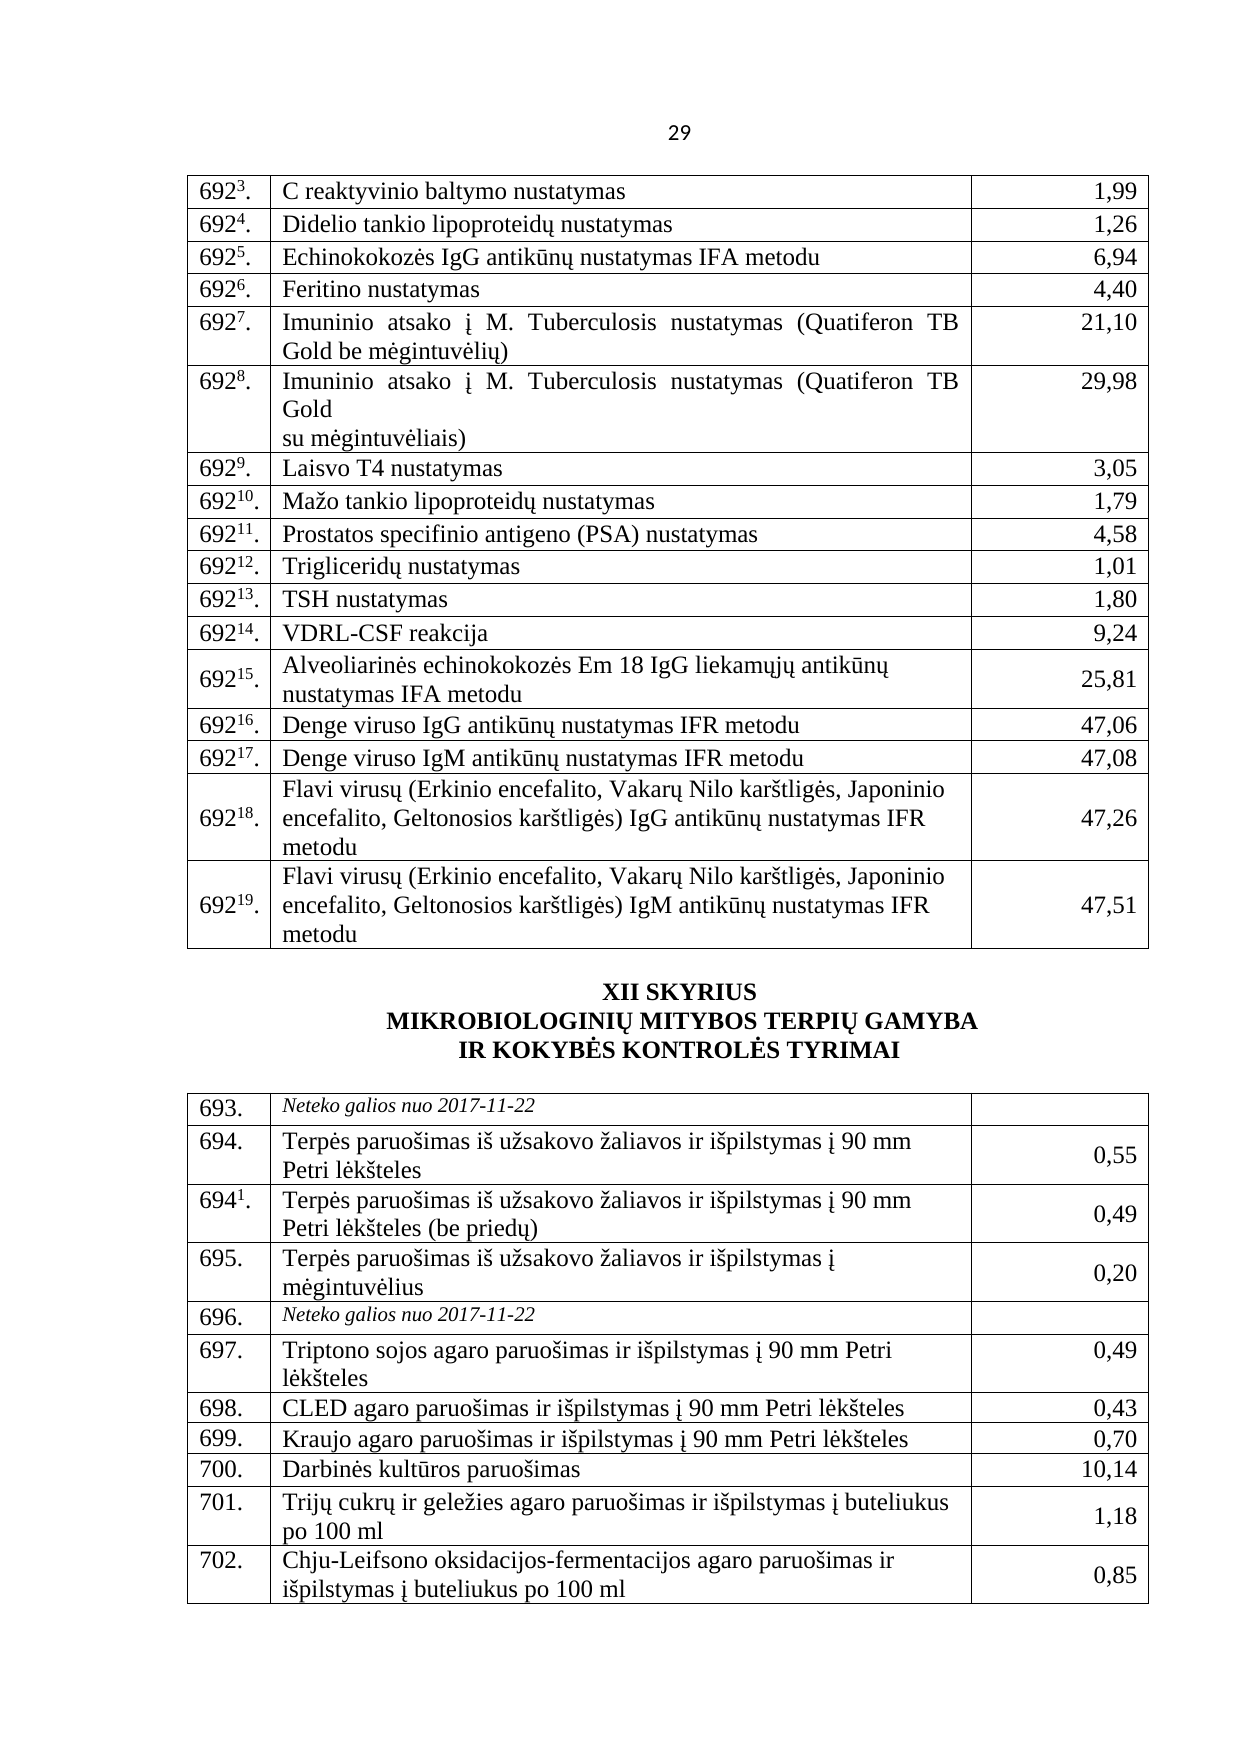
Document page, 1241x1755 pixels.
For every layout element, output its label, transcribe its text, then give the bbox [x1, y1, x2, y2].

table_cell CLED agaro paruošimas ir išpilstymas į 90 mm Petri lėkšteles [271, 1393, 971, 1422]
table_cell 69211. [188, 519, 270, 550]
table_cell 10,14 [972, 1454, 1148, 1486]
table_cell 9,24 [972, 617, 1148, 649]
table_cell 0,43 [972, 1393, 1148, 1422]
table_cell 1,01 [972, 551, 1148, 583]
table_cell C reaktyvinio baltymo nustatymas [271, 176, 971, 208]
text XII SKYRIUS [177, 977, 1181, 1006]
table_cell Chju-Leifsono oksidacijos-fermentacijos agaro paruošimas ir išpilstymas į buteliukus po 100 ml [271, 1546, 971, 1603]
table_cell 6923. [188, 176, 270, 208]
table_cell 6926. [188, 274, 270, 306]
table_cell 69210. [188, 486, 270, 518]
table_cell Terpės paruošimas iš užsakovo žaliavos ir išpilstymas į mėgintuvėlius [271, 1243, 971, 1301]
table_cell 695. [188, 1243, 270, 1301]
table_cell 0,49 [972, 1335, 1148, 1392]
table_cell 69218. [188, 774, 270, 860]
table_cell Imuninio atsako į M. Tuberculosis nustatymas (Quatiferon TB Gold be mėgintuvėlių) [271, 307, 971, 365]
table_cell Trijų cukrų ir geležies agaro paruošimas ir išpilstymas į buteliukus po 100 ml [271, 1487, 971, 1544]
table_cell Flavi virusų (Erkinio encefalito, Vakarų Nilo karštligės, Japoninio encefalito, Geltonosios karštligės) IgG antikūnų nustatymas IFR metodu [271, 774, 971, 860]
table_cell 47,08 [972, 741, 1148, 773]
table_cell 69215. [188, 650, 270, 707]
table_cell 0,20 [972, 1243, 1148, 1301]
table_cell 702. [188, 1546, 270, 1603]
table_cell 6927. [188, 307, 270, 365]
table_cell 29,98 [972, 366, 1148, 452]
table_cell 25,81 [972, 650, 1148, 707]
table_cell Mažo tankio lipoproteidų nustatymas [271, 486, 971, 518]
text IR KOKYBĖS KONTROLĖS TYRIMAI [177, 1035, 1181, 1064]
table_cell 6924. [188, 209, 270, 241]
table_cell Kraujo agaro paruošimas ir išpilstymas į 90 mm Petri lėkšteles [271, 1423, 971, 1453]
table_cell 699. [188, 1423, 270, 1453]
table_cell 3,05 [972, 453, 1148, 485]
table_cell 1,18 [972, 1487, 1148, 1544]
table_cell Terpės paruošimas iš užsakovo žaliavos ir išpilstymas į 90 mm Petri lėkšteles [271, 1126, 971, 1184]
table_cell 696. [188, 1302, 270, 1334]
table_cell 1,26 [972, 209, 1148, 241]
table_cell 69214. [188, 617, 270, 649]
table_cell VDRL-CSF reakcija [271, 617, 971, 649]
table_cell 6928. [188, 366, 270, 452]
table_cell Flavi virusų (Erkinio encefalito, Vakarų Nilo karštligės, Japoninio encefalito, Geltonosios karštligės) IgM antikūnų nustatymas IFR metodu [271, 861, 971, 948]
table_cell 47,06 [972, 709, 1148, 740]
table_cell Darbinės kultūros paruošimas [271, 1454, 971, 1486]
table_cell 6929. [188, 453, 270, 485]
table_cell Feritino nustatymas [271, 274, 971, 306]
table_cell 0,70 [972, 1423, 1148, 1453]
table_cell [972, 1302, 1148, 1334]
table_cell 4,40 [972, 274, 1148, 306]
table_cell 69213. [188, 584, 270, 616]
table_cell TSH nustatymas [271, 584, 971, 616]
table_cell Denge viruso IgM antikūnų nustatymas IFR metodu [271, 741, 971, 773]
table_cell Triptono sojos agaro paruošimas ir išpilstymas į 90 mm Petri lėkšteles [271, 1335, 971, 1392]
table_header Neteko galios nuo 2017-11-22 [271, 1094, 971, 1125]
table_cell 697. [188, 1335, 270, 1392]
table_cell 69217. [188, 741, 270, 773]
table_cell 698. [188, 1393, 270, 1422]
table_cell 6941. [188, 1185, 270, 1242]
table_cell 1,80 [972, 584, 1148, 616]
table_cell 0,55 [972, 1126, 1148, 1184]
table_cell 6,94 [972, 242, 1148, 273]
table_cell 47,26 [972, 774, 1148, 860]
table_cell 0,49 [972, 1185, 1148, 1242]
table_cell Denge viruso IgG antikūnų nustatymas IFR metodu [271, 709, 971, 740]
table_cell Terpės paruošimas iš užsakovo žaliavos ir išpilstymas į 90 mm Petri lėkšteles (be priedų) [271, 1185, 971, 1242]
table_cell Trigliceridų nustatymas [271, 551, 971, 583]
table_cell Alveoliarinės echinokokozės Em 18 IgG liekamųjų antikūnų nustatymas IFA metodu [271, 650, 971, 707]
table_cell 4,58 [972, 519, 1148, 550]
table_cell 700. [188, 1454, 270, 1486]
table_cell 6925. [188, 242, 270, 273]
table_cell 21,10 [972, 307, 1148, 365]
table_header [972, 1094, 1148, 1125]
table_cell Neteko galios nuo 2017-11-22 [271, 1302, 971, 1334]
table_cell 1,99 [972, 176, 1148, 208]
table_cell Laisvo T4 nustatymas [271, 453, 971, 485]
table_cell Didelio tankio lipoproteidų nustatymas [271, 209, 971, 241]
table_cell 701. [188, 1487, 270, 1544]
table_cell Echinokokozės IgG antikūnų nustatymas IFA metodu [271, 242, 971, 273]
table_cell 69212. [188, 551, 270, 583]
table_header 693. [188, 1094, 270, 1125]
table_cell 694. [188, 1126, 270, 1184]
table_cell 69216. [188, 709, 270, 740]
table_cell 0,85 [972, 1546, 1148, 1603]
table_cell Prostatos specifinio antigeno (PSA) nustatymas [271, 519, 971, 550]
table_cell 1,79 [972, 486, 1148, 518]
table_cell 47,51 [972, 861, 1148, 948]
table_cell 69219. [188, 861, 270, 948]
text MIKROBIOLOGINIŲ MITYBOS TERPIŲ GAMYBA [177, 1006, 1181, 1035]
table_cell Imuninio atsako į M. Tuberculosis nustatymas (Quatiferon TB Gold su mėgintuvėliais) [271, 366, 971, 452]
